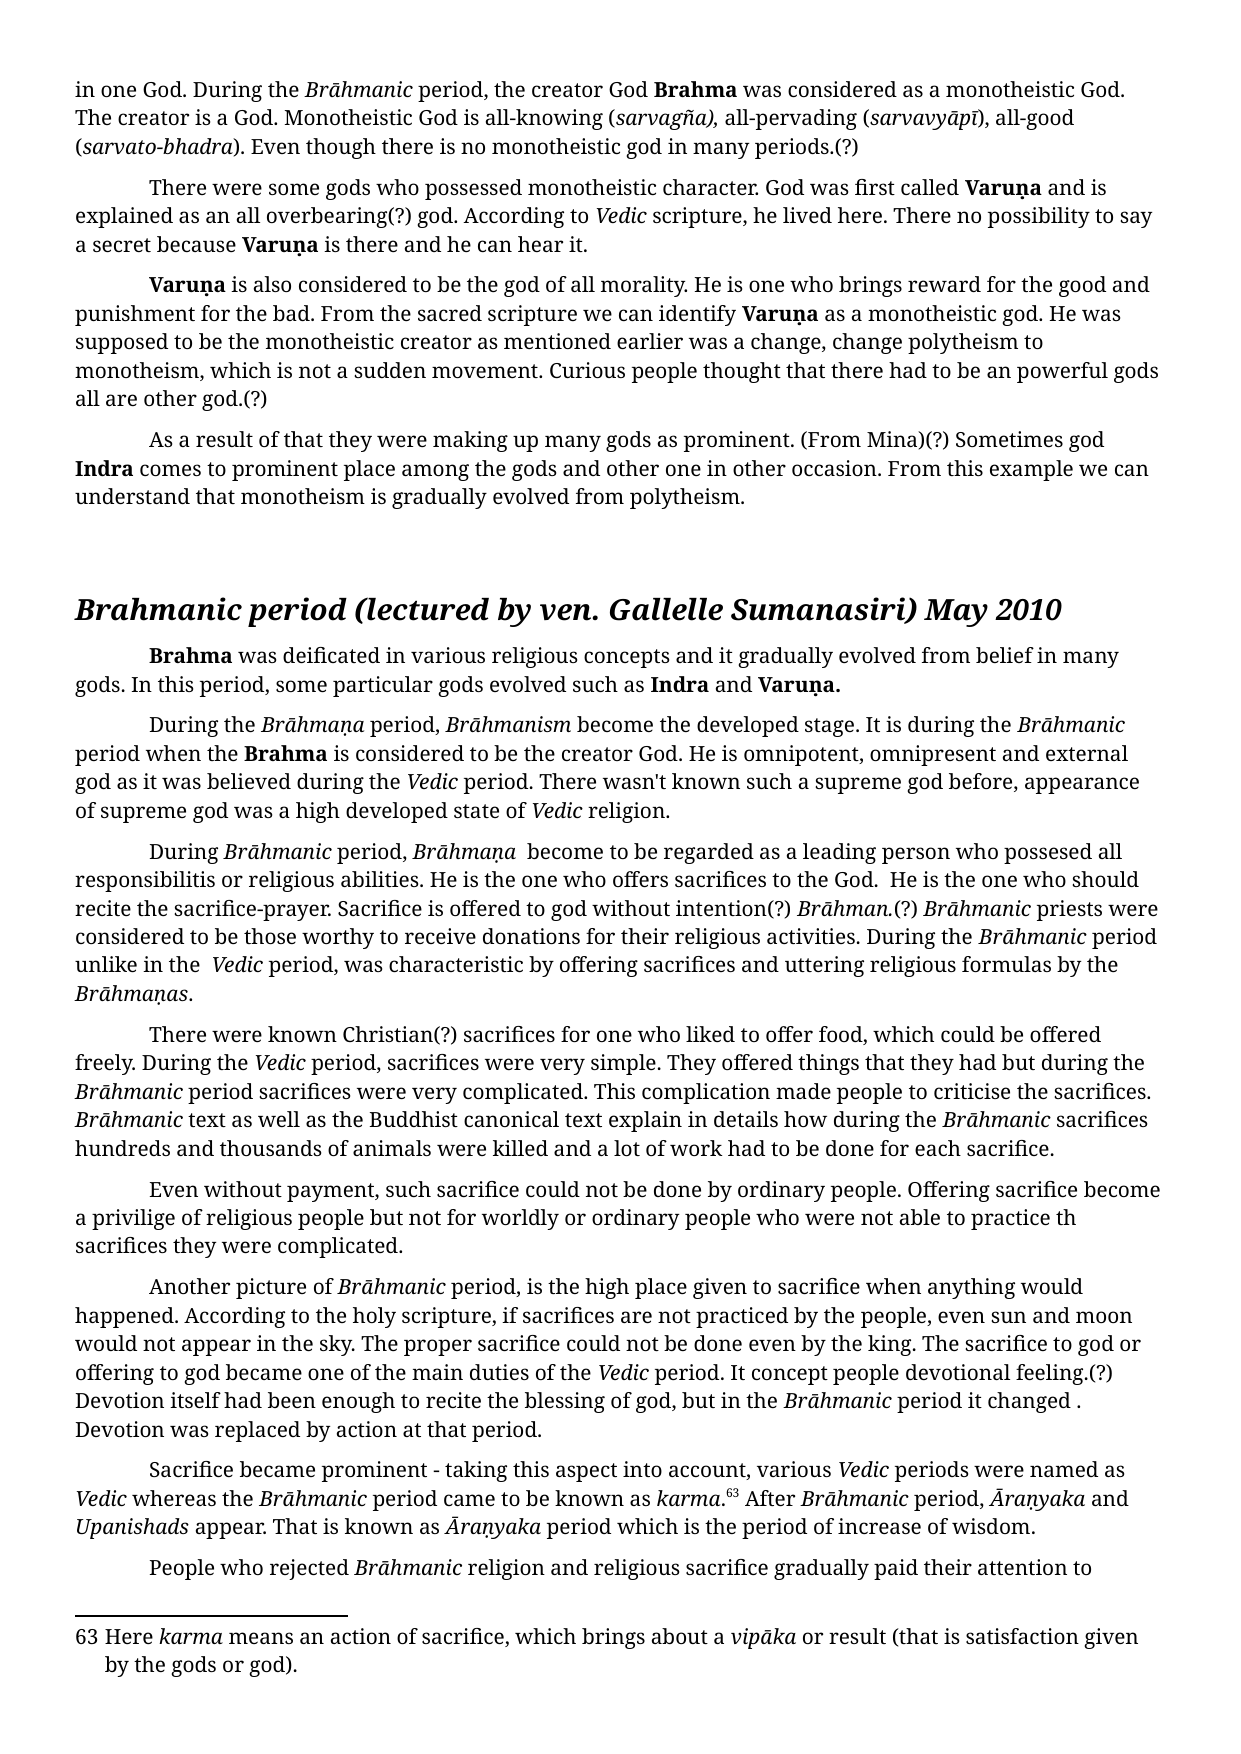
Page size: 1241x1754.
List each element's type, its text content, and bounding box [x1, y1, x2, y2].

text There were known Christian(?) sacrifices for one who liked to offer food, which could be offered freely. During the Vedic period, sacrifices were very simple. They offered things that they had but during the Brāhmanic period sacrifices were very complicated. This complication made people to criticise the sacrifices. Brāhmanic text as well as the Buddhist canonical text explain in details how during the Brāhmanic sacrifices hundreds and thousands of animals were killed and a lot of work had to be done for each sacrifice. [75, 1020, 1165, 1162]
text Even without payment, such sacrifice could not be done by ordinary people. Offering sacrifice become a privilige of religious people but not for worldly or ordinary people who were not able to practice th sacrifices they were complicated. [75, 1175, 1165, 1260]
text Varuṇa is also considered to be the god of all morality. He is one who brings reward for the good and punishment for the bad. From the sacred scripture we can identify Varuṇa as a monotheistic god. He was supposed to be the monotheistic creator as mentioned earlier was a change, change polytheism to monotheism, which is not a sudden movement. Curious people thought that there had to be an powerful gods all are other god.(?) [75, 271, 1165, 413]
text As a result of that they were making up many gods as prominent. (From Mina)(?) Sometimes god Indra comes to prominent place among the gods and other one in other occasion. From this example we can understand that monotheism is gradually evolved from polytheism. [75, 425, 1165, 511]
text Sacrifice became prominent - taking this aspect into account, various Vedic periods were named as Vedic whereas the Brāhmanic period came to be known as karma. After Brāhmanic period, Āraṇyaka and Upanishads appear. That is known as Āraṇyaka period which is the period of increase of wisdom. [75, 1456, 1165, 1541]
text Brahma was deificated in various religious concepts and it gradually evolved from belief in many gods. In this period, some particular gods evolved such as Indra and Varuṇa. [75, 641, 1165, 698]
subtitle Brahmanic period (lectured by ven. Gallelle Sumanasiri) May 2010 [75, 589, 1165, 629]
text During Brāhmanic period, Brāhmaṇa become to be regarded as a leading person who possesed all responsibilitis or religious abilities. He is the one who offers sacrifices to the God. He is the one who should recite the sacrifice-prayer. Sacrifice is offered to god without intention(?) Brāhman.(?) Brāhmanic priests were considered to be those worthy to receive donations for their religious activities. During the Brāhmanic period unlike in the Vedic period, was characteristic by offering sacrifices and uttering religious formulas by the Brāhmaṇas. [75, 837, 1165, 1007]
text During the Brāhmaṇa period, Brāhmanism become the developed stage. It is during the Brāhmanic period when the Brahma is considered to be the creator God. He is omnipotent, omnipresent and external god as it was believed during the Vedic period. There wasn't known such a supreme god before, appearance of supreme god was a high developed state of Vedic religion. [75, 711, 1165, 824]
text in one God. During the Brāhmanic period, the creator God Brahma was considered as a monotheistic God. The creator is a God. Monotheistic God is all-knowing (sarvagña), all-pervading (sarvavyāpī), all-good (sarvato-bhadra). Even though there is no monotheistic god in many periods.(?) [75, 75, 1165, 160]
text There were some gods who possessed monotheistic character. God was first called Varuṇa and is explained as an all overbearing(?) god. According to Vedic scripture, he lived here. There no possibility to say a secret because Varuṇa is there and he can hear it. [75, 173, 1165, 258]
text Here karma means an action of sacrifice, which brings about a vipāka or result (that is satisfaction given by the gods or god). [75, 1622, 1165, 1679]
text People who rejected Brāhmanic religion and religious sacrifice gradually paid their attention to [75, 1553, 1165, 1582]
text Another picture of Brāhmanic period, is the high place given to sacrifice when anything would happened. According to the holy scripture, if sacrifices are not practiced by the people, even sun and moon would not appear in the sky. The proper sacrifice could not be done even by the king. The sacrifice to god or offering to god became one of the main duties of the Vedic period. It concept people devotional feeling.(?) Devotion itself had been enough to recite the blessing of god, but in the Brāhmanic period it changed . Devotion was replaced by action at that period. [75, 1272, 1165, 1443]
